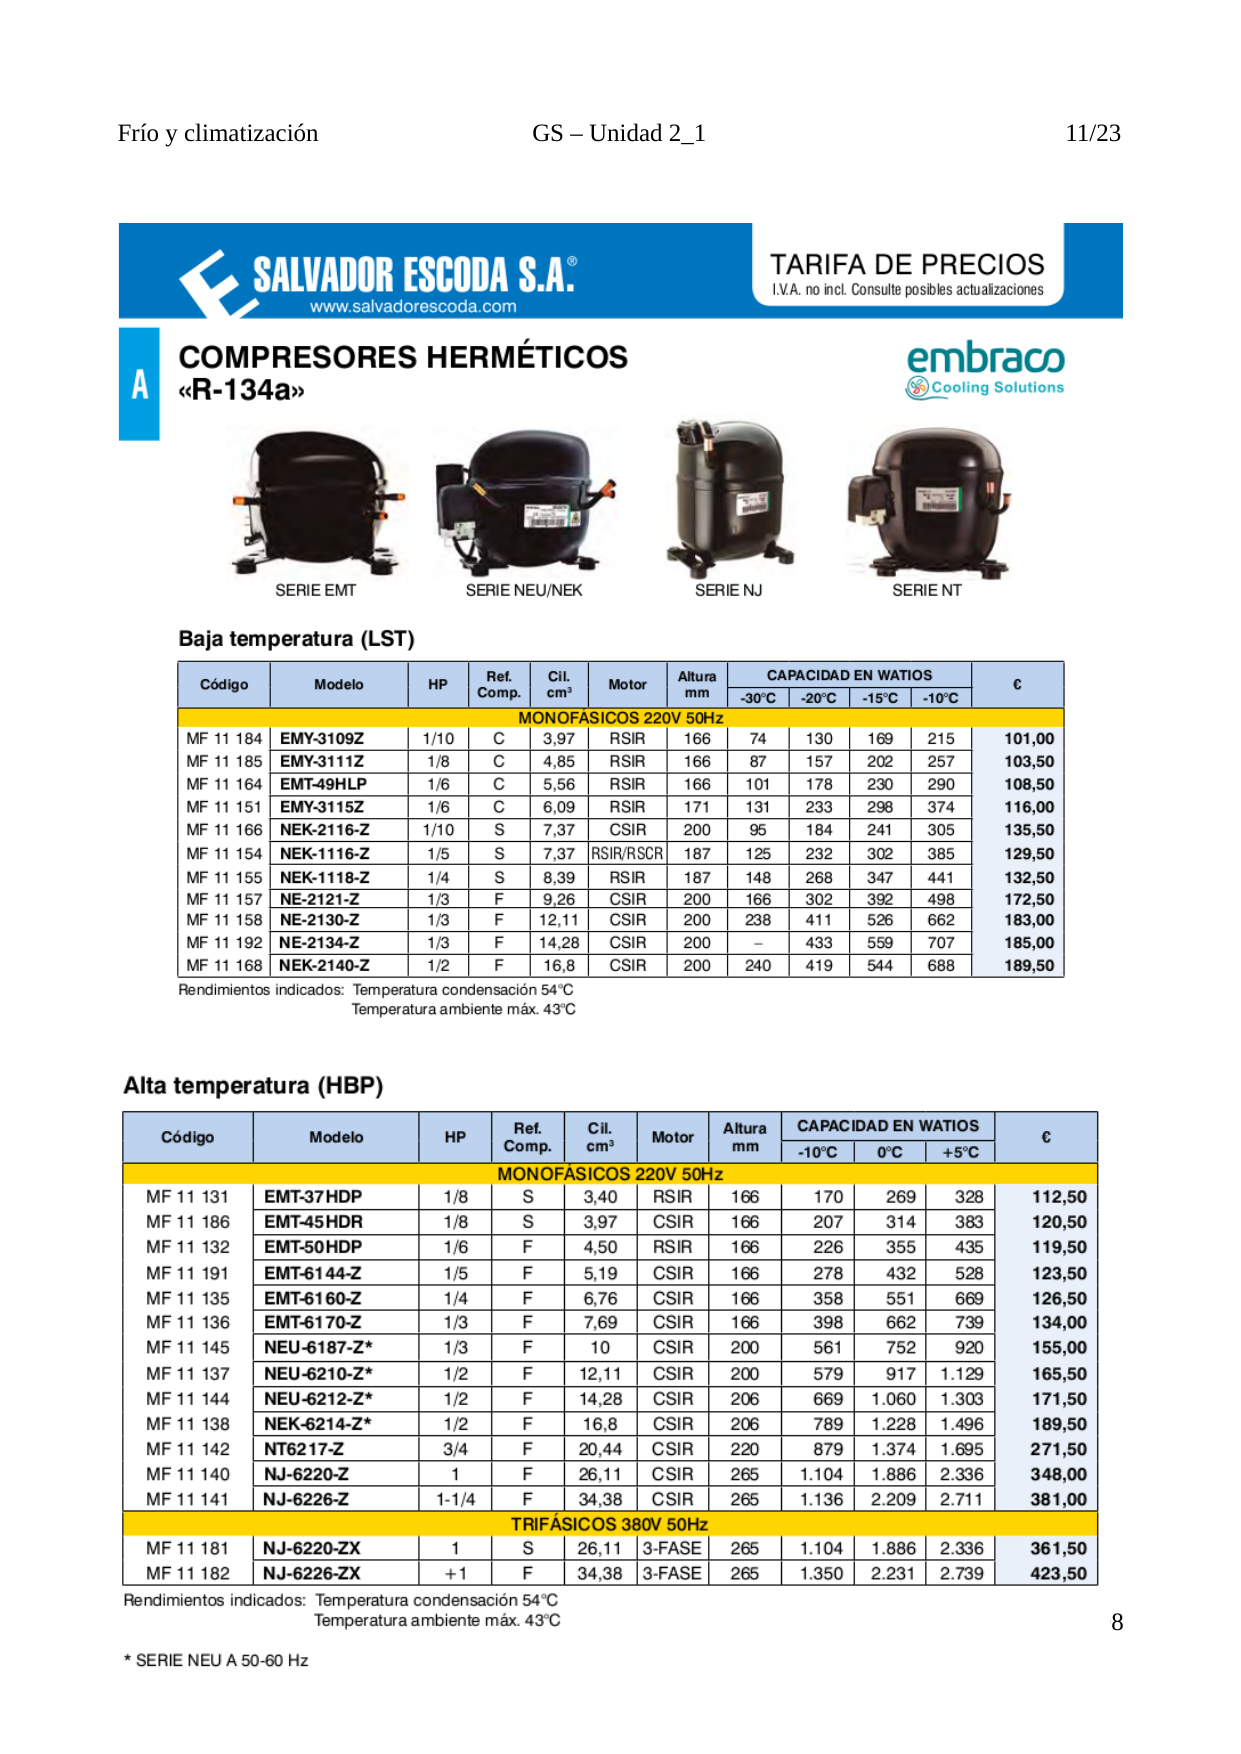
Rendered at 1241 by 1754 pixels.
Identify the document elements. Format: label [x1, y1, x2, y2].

picture [118, 223, 1123, 1020]
picture [132, 369, 148, 398]
picture [106, 1067, 1111, 1680]
